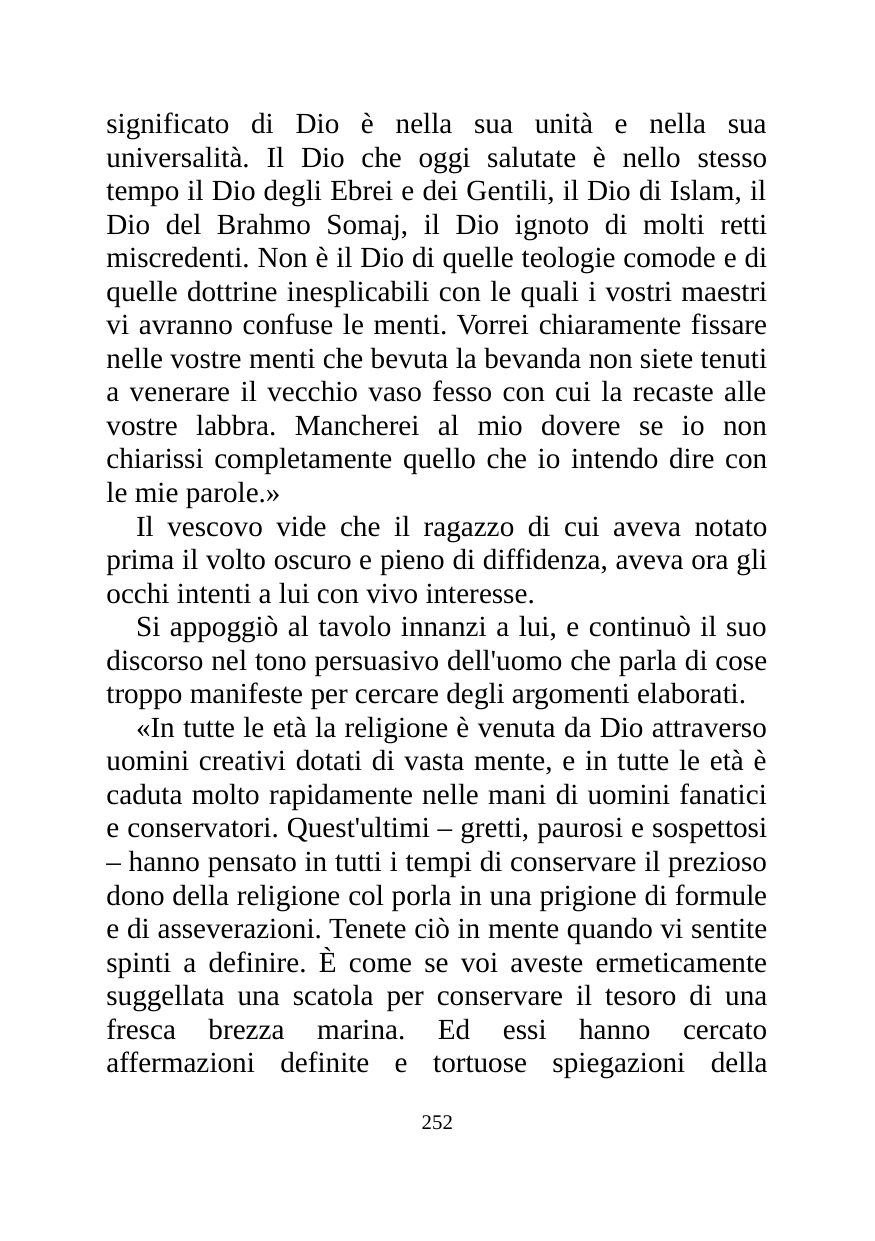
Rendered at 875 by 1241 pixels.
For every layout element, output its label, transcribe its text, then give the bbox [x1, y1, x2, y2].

text «In tutte le età la religione è venuta da Dio attraverso uomini creativi dotati di vasta mente, e in tutte le età è caduta molto rapidamente nelle mani di uomini fanatici e conservatori. Quest'ultimi – gretti, paurosi e sospettosi – hanno pensato in tutti i tempi di conservare il prezioso dono della religione col porla in una prigione di formule e di asseverazioni. Tenete ciò in mente quando vi sentite spinti a definire. È come se voi aveste ermeticamente suggellata una scatola per conservare il tesoro di una fresca brezza marina. Ed essi hanno cercato affermazioni definite e tortuose spiegazioni della [106, 710, 768, 1079]
text Si appoggiò al tavolo innanzi a lui, e continuò il suo discorso nel tono persuasivo dell'uomo che parla di cose troppo manifeste per cercare degli argomenti elaborati. [106, 609, 768, 710]
text significato di Dio è nella sua unità e nella sua universalità. Il Dio che oggi salutate è nello stesso tempo il Dio degli Ebrei e dei Gentili, il Dio di Islam, il Dio del Brahmo Somaj, il Dio ignoto di molti retti miscredenti. Non è il Dio di quelle teologie comode e di quelle dottrine inesplicabili con le quali i vostri maestri vi avranno confuse le menti. Vorrei chiaramente fissare nelle vostre menti che bevuta la bevanda non siete tenuti a venerare il vecchio vaso fesso con cui la recaste alle vostre labbra. Mancherei al mio dovere se io non chiarissi completamente quello che io intendo dire con le mie parole.» [106, 106, 768, 509]
text Il vescovo vide che il ragazzo di cui aveva notato prima il volto oscuro e pieno di diffidenza, aveva ora gli occhi intenti a lui con vivo interesse. [106, 509, 768, 609]
